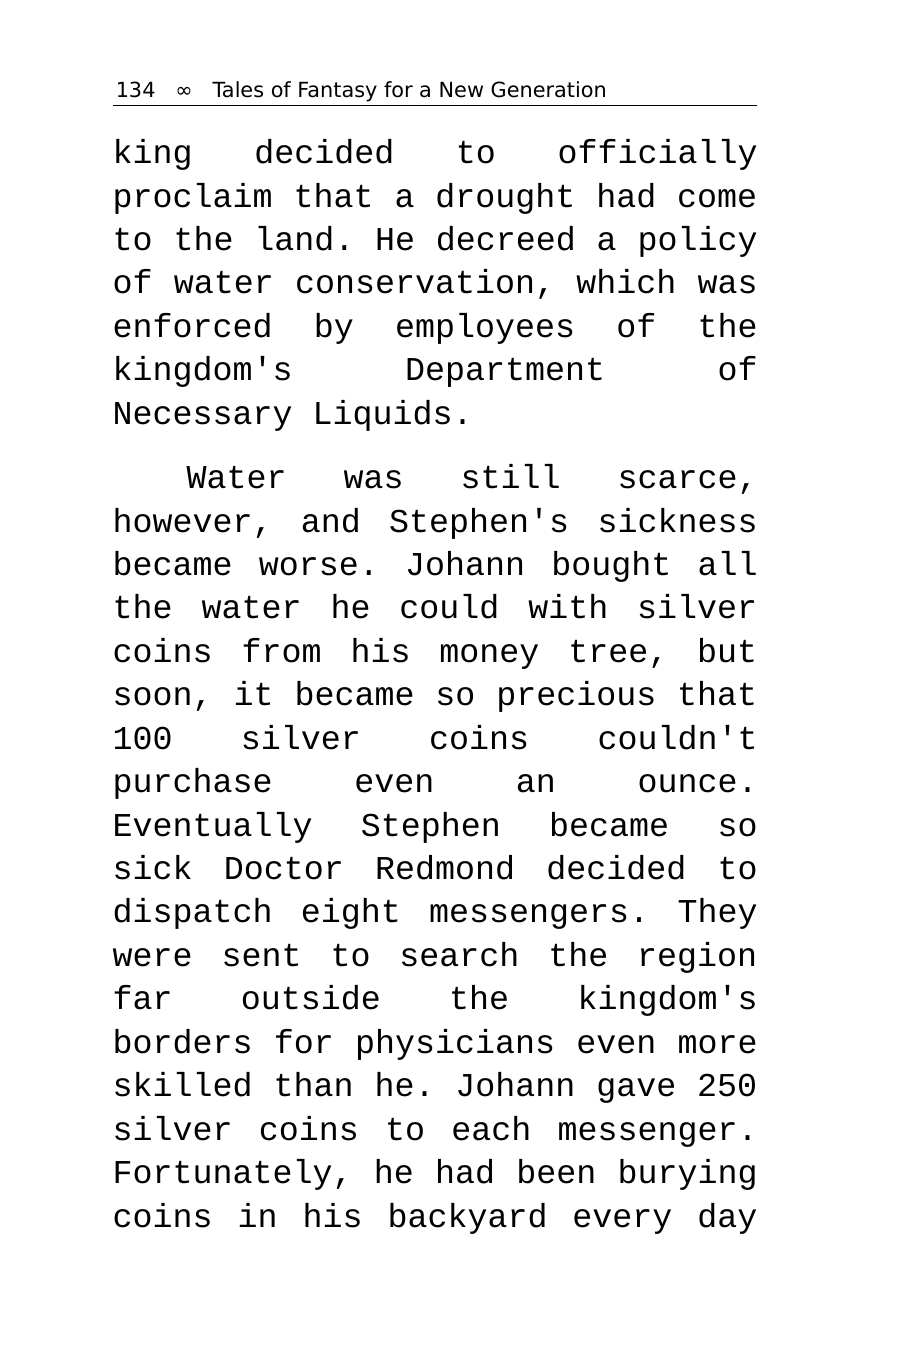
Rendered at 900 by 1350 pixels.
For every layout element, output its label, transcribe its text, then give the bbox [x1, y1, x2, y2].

text Water was still scarce, however, and Stephen's sickness became worse. Johann bought all the water he could with silver coins from his money tree, but soon, it became so precious that 100 silver coins couldn't purchase even an ounce. Eventually Stephen became so sick Doctor Redmond decided to dispatch eight messengers. They were sent to search the region far outside the kingdom's borders for physicians even more skilled than he. Johann gave 250 silver coins to each messenger. Fortunately, he had been burying coins in his backyard every day [112, 461, 757, 1237]
text king decided to officially proclaim that a drought had come to the land. He decreed a policy of water conservation, which was enforced by employees of the kingdom's Department of Necessary Liquids. [112, 136, 757, 434]
